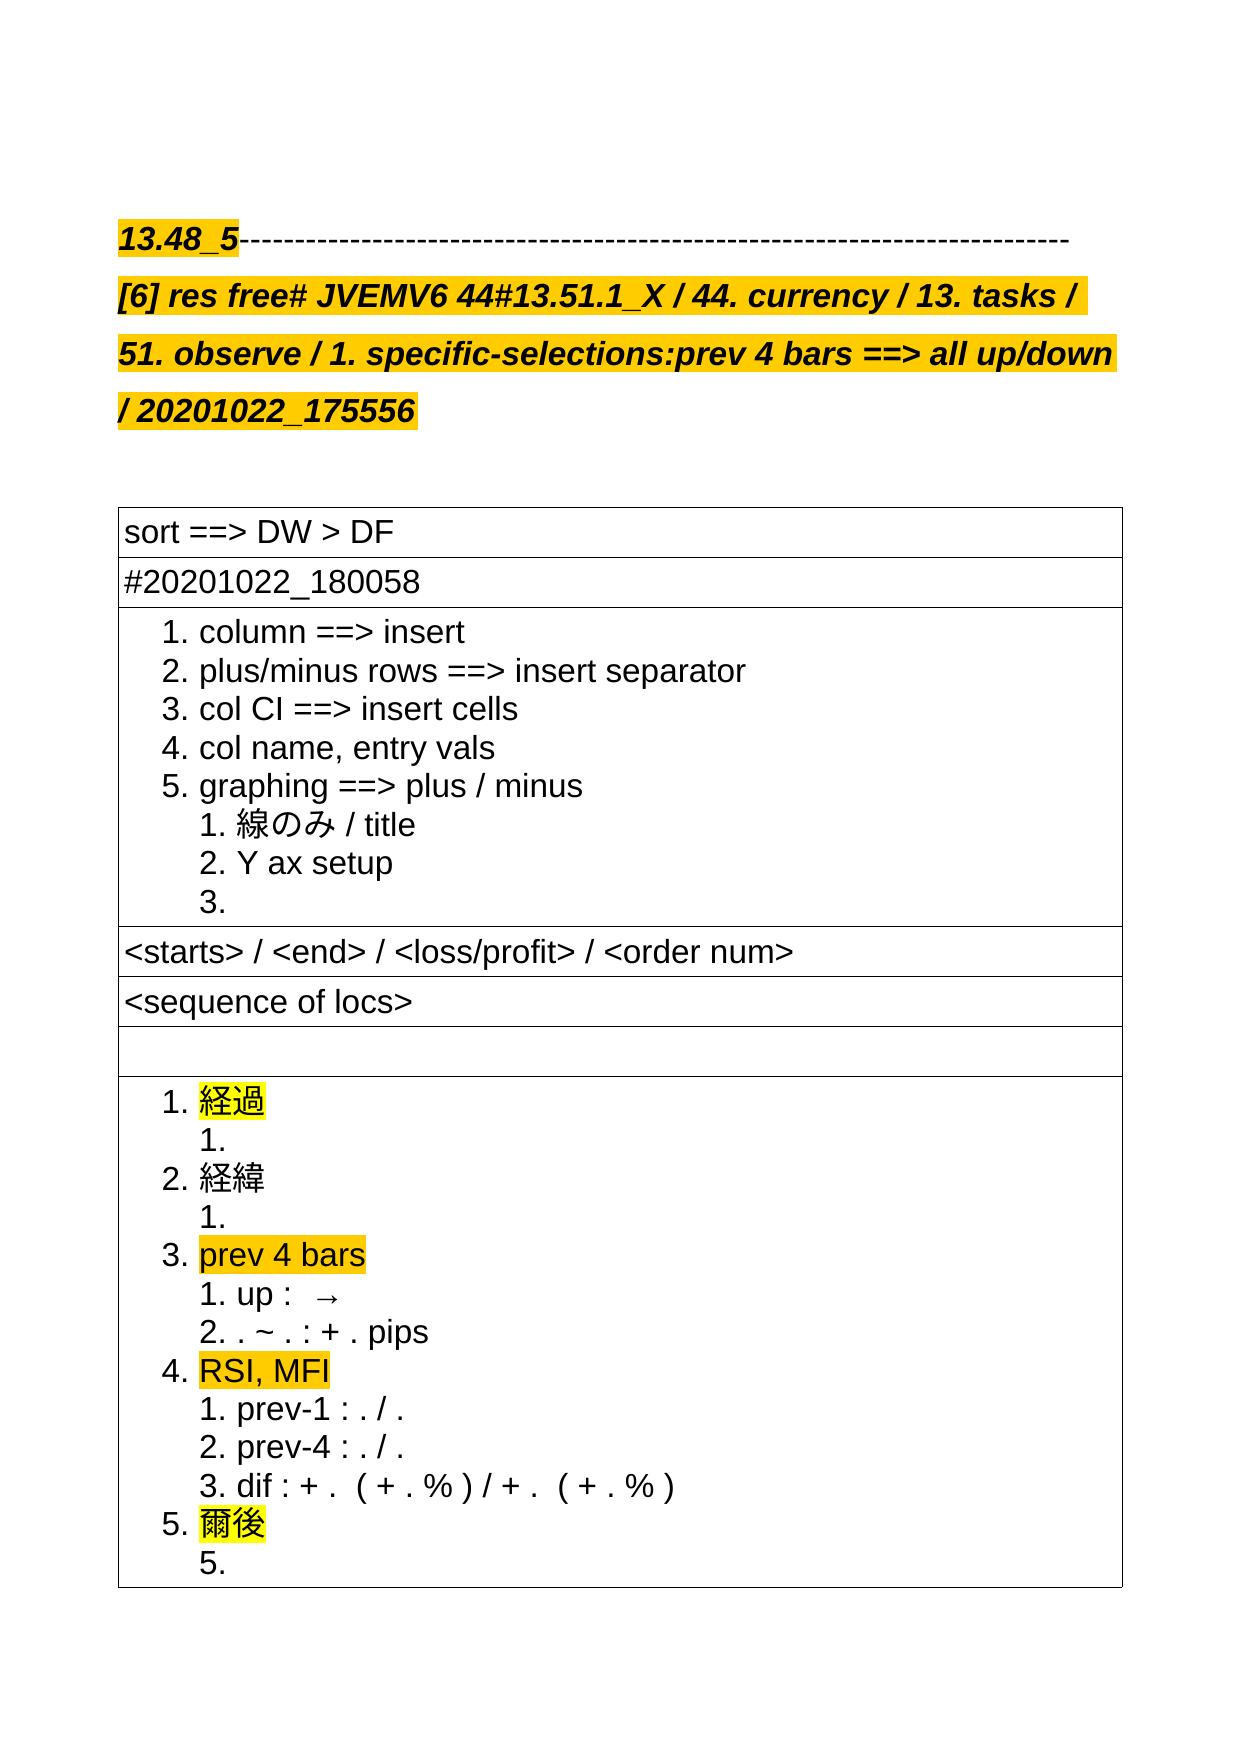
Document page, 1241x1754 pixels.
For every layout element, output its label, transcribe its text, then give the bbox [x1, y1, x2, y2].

table_cell <sequence of locs> [119, 977, 1122, 1026]
text 13.48_5--------------------------------------------------------------------------- [118, 219, 1122, 257]
text [6] res free# JVEMV6 44#13.51.1_X / 44. currency / 13. tasks / 51. observe / 1. specific-selections:prev 4 bars ==> all up/down / 20201022_175556 [118, 276, 1122, 430]
table_cell [119, 1027, 1122, 1076]
table_cell column ==> insert plus/minus rows ==> insert separator col CI ==> insert cells col name, entry vals graphing ==> plus / minus 線のみ / title Y ax setup [119, 608, 1122, 926]
table_cell <starts> / <end> / <loss/profit> / <order num> [119, 927, 1122, 976]
table_cell #20201022_180058 [119, 558, 1122, 607]
table_cell 経過 経緯 prev 4 bars up : → . ~ . : + . pips RSI, MFI prev-1 : . / . prev-4 : . / . dif : + . ( + . % ) / + . ( + . % ) 爾後 [119, 1077, 1122, 1587]
table_header sort ==> DW > DF [119, 508, 1122, 557]
